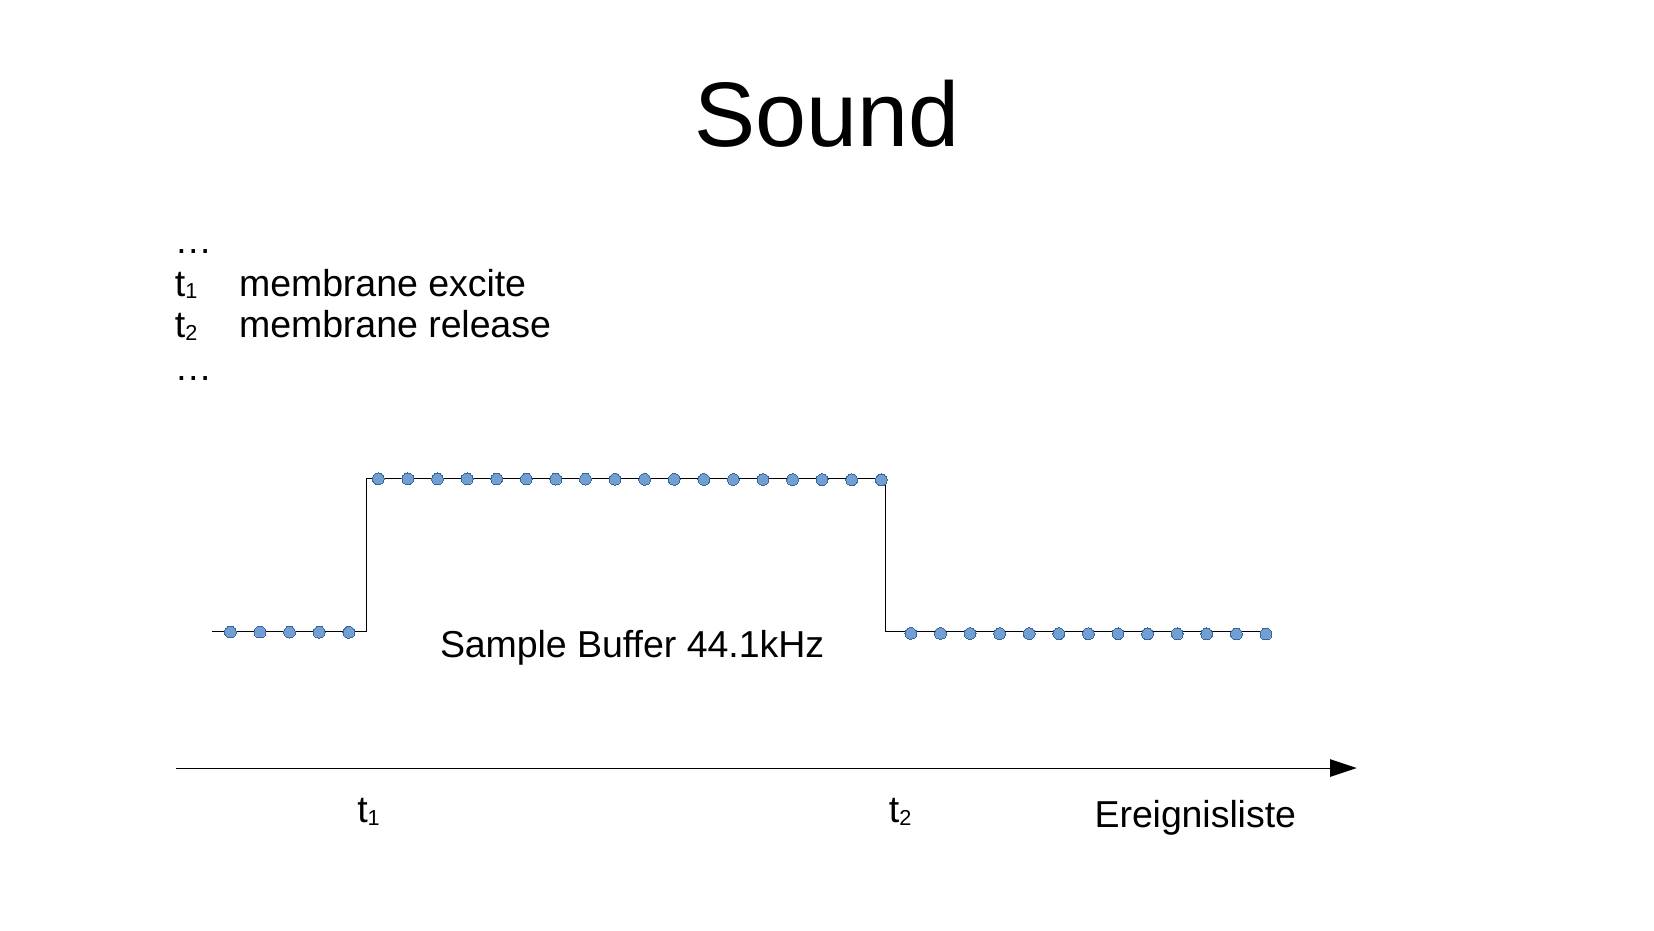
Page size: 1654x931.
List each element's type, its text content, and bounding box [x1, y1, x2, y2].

text_box [993, 627, 1006, 640]
text_box [816, 473, 829, 486]
title Sound [82, 37, 1571, 193]
text_box [1230, 628, 1243, 640]
text_box [401, 472, 414, 485]
text_box [1171, 627, 1184, 640]
text_box [579, 473, 592, 486]
text_box [342, 626, 355, 639]
text_box [224, 626, 237, 638]
text_box Ereignisliste [1079, 785, 1411, 843]
text_box [697, 473, 710, 486]
text_box [668, 473, 681, 486]
text_box [904, 627, 917, 640]
text_box [875, 473, 888, 486]
text_box [1082, 627, 1095, 640]
text_box [372, 472, 385, 485]
text_box [609, 473, 621, 486]
text_box [1141, 627, 1154, 640]
text_box [520, 473, 533, 485]
text_box [757, 473, 769, 486]
text_box [1023, 627, 1036, 640]
text_box Sample Buffer 44.1kHz [425, 616, 851, 674]
text_box [1260, 628, 1272, 640]
text_box [490, 473, 503, 485]
text_box [313, 626, 326, 639]
text_box [461, 472, 474, 485]
text_box [1112, 627, 1124, 640]
text_box [254, 626, 266, 638]
text_box t1 [342, 781, 402, 851]
text_box [727, 473, 740, 486]
text_box t2 [874, 781, 934, 851]
text_box [845, 473, 858, 486]
text_box [786, 473, 799, 486]
text_box [964, 627, 977, 640]
text_box [638, 473, 651, 486]
text_box [934, 627, 947, 640]
text_box [431, 472, 444, 485]
text_box [1052, 627, 1065, 640]
text_box [283, 626, 296, 639]
text_box … t1 membrane excite t2 membrane release … [118, 212, 1418, 421]
text_box [549, 473, 562, 486]
text_box [1200, 627, 1213, 640]
